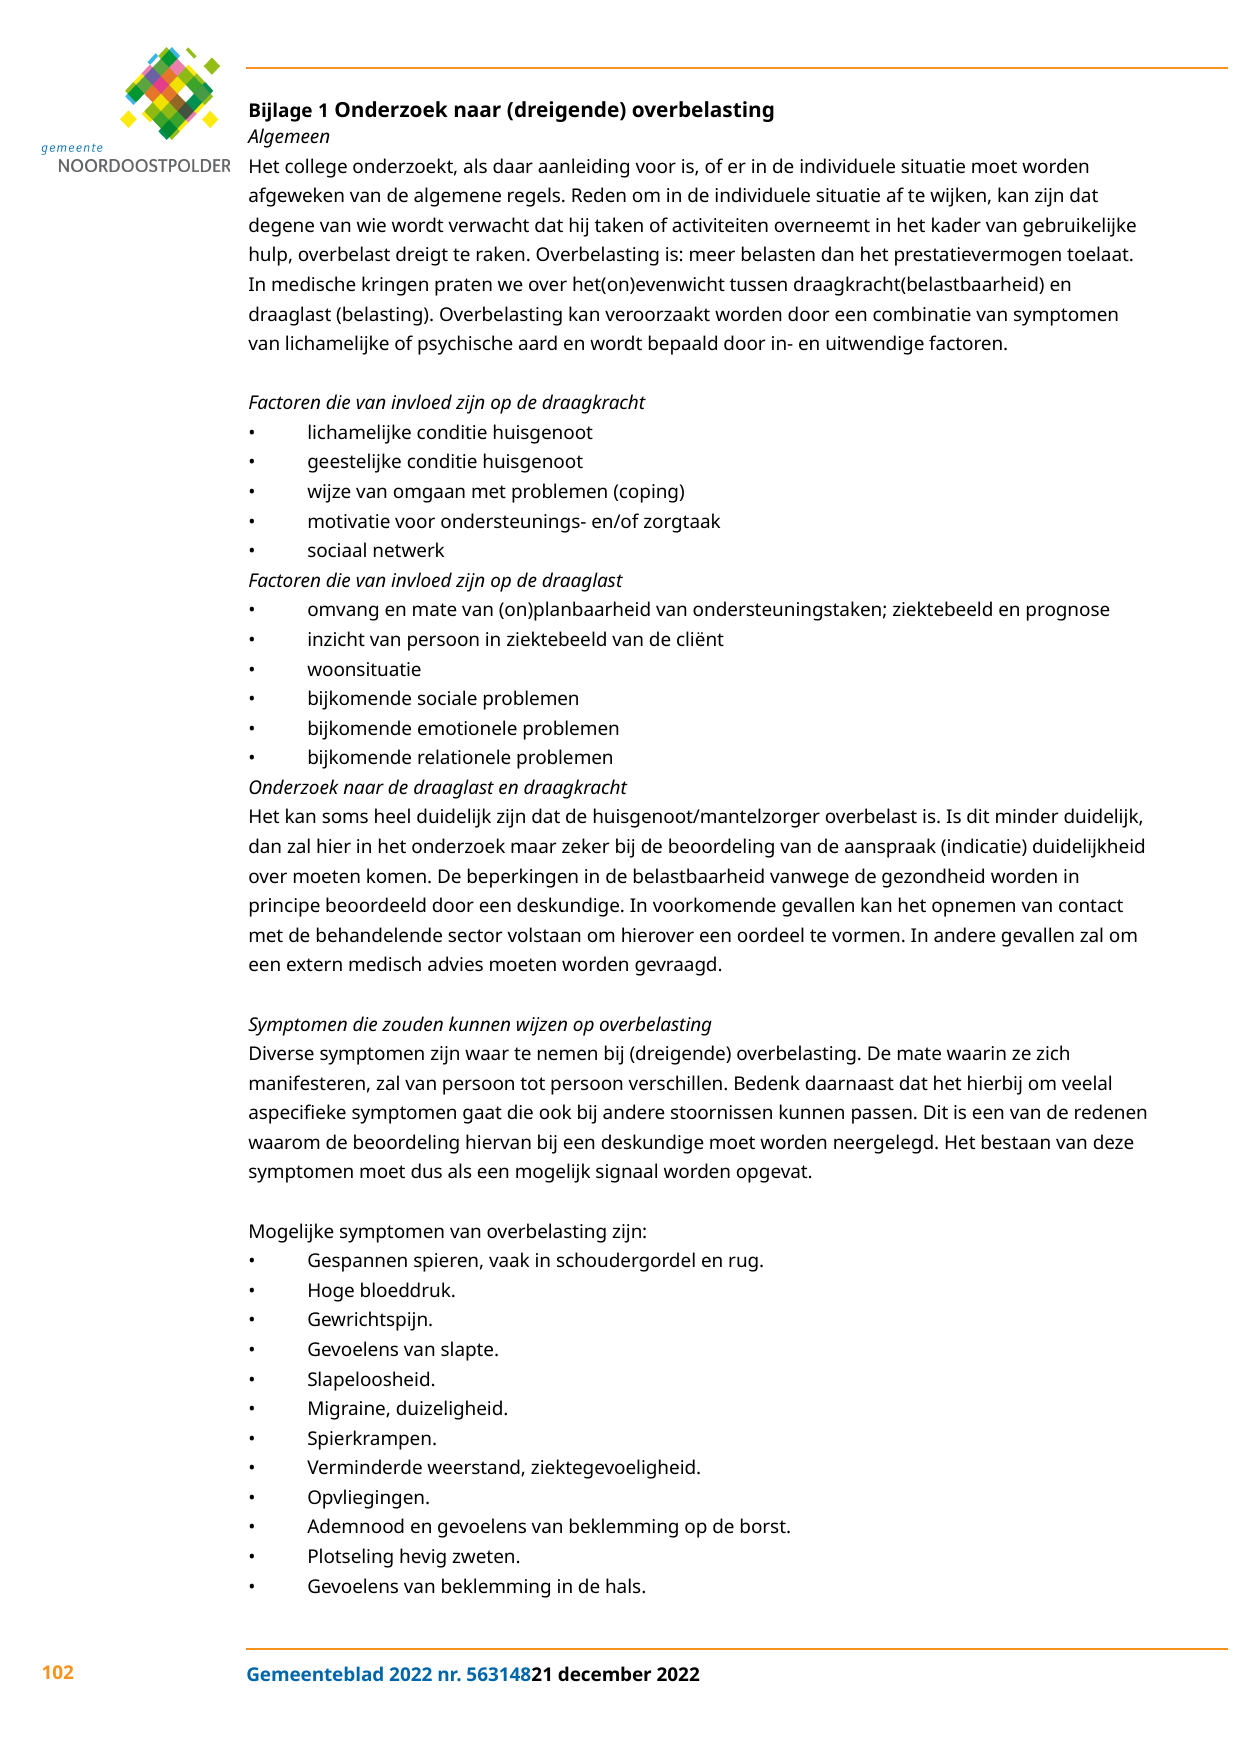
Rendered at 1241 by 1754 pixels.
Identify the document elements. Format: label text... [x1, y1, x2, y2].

list woonsituatie [248, 656, 1152, 682]
text Het kan soms heel duidelijk zijn dat de huisgenoot/mantelzorger overbelast is. Is dit minder duidelijk, dan zal hier in het onderzoek maar zeker bij de beoordeling van de aanspraak (indicatie) duidelijkheid over moeten komen. De beperkingen in de belastbaarheid vanwege de gezondheid worden in principe beoordeeld door een deskundige. In voorkomende gevallen kan het opnemen van contact met de behandelende sector volstaan om hierover een oordeel te vormen. In andere gevallen zal om een extern medisch advies moeten worden gevraagd. [248, 804, 1152, 977]
text Symptomen die zouden kunnen wijzen op overbelasting [248, 1011, 1152, 1037]
text Mogelijke symptomen van overbelasting zijn: [248, 1218, 1152, 1244]
list Verminderde weerstand, ziektegevoeligheid. [248, 1454, 1152, 1480]
list bijkomende emotionele problemen [248, 715, 1152, 741]
list Hoge bloeddruk. [248, 1277, 1152, 1303]
text Factoren die van invloed zijn op de draagkracht [248, 389, 1152, 415]
list inzicht van persoon in ziektebeeld van de cliënt [248, 626, 1152, 652]
list sociaal netwerk [248, 537, 1152, 563]
list Gewrichtspijn. [248, 1307, 1152, 1332]
text Factoren die van invloed zijn op de draaglast [248, 567, 1152, 593]
list omvang en mate van (on)planbaarheid van ondersteuningstaken; ziektebeeld en prognose [248, 597, 1152, 622]
list Slapeloosheid. [248, 1366, 1152, 1392]
list Gevoelens van slapte. [248, 1336, 1152, 1362]
list Spierkrampen. [248, 1425, 1152, 1451]
text Onderzoek naar de draaglast en draagkracht [248, 774, 1152, 800]
list lichamelijke conditie huisgenoot [248, 419, 1152, 445]
list motivatie voor ondersteunings- en/of zorgtaak [248, 508, 1152, 534]
list wijze van omgaan met problemen (coping) [248, 478, 1152, 504]
picture [41, 47, 231, 172]
list Gespannen spieren, vaak in schoudergordel en rug. [248, 1247, 1152, 1273]
list geestelijke conditie huisgenoot [248, 449, 1152, 474]
list Opvliegingen. [248, 1484, 1152, 1510]
list Migraine, duizeligheid. [248, 1395, 1152, 1421]
list Gevoelens van beklemming in de hals. [248, 1573, 1152, 1599]
list Ademnood en gevoelens van beklemming op de borst. [248, 1514, 1152, 1539]
list bijkomende sociale problemen [248, 685, 1152, 711]
text Algemeen [248, 123, 1152, 149]
text Diverse symptomen zijn waar te nemen bij (dreigende) overbelasting. De mate waarin ze zich manifesteren, zal van persoon tot persoon verschillen. Bedenk daarnaast dat het hierbij om veelal aspecifieke symptomen gaat die ook bij andere stoornissen kunnen passen. Dit is een van de redenen waarom de beoordeling hiervan bij een deskundige moet worden neergelegd. Het bestaan van deze symptomen moet dus als een mogelijk signaal worden opgevat. [248, 1040, 1152, 1184]
list Plotseling hevig zweten. [248, 1543, 1152, 1569]
list bijkomende relationele problemen [248, 744, 1152, 770]
text Bijlage 1 Onderzoek naar (dreigende) overbelasting [248, 95, 1152, 123]
text Het college onderzoekt, als daar aanleiding voor is, of er in de individuele situatie moet worden afgeweken van de algemene regels. Reden om in de individuele situatie af te wijken, kan zijn dat degene van wie wordt verwacht dat hij taken of activiteiten overneemt in het kader van gebruikelijke hulp, overbelast dreigt te raken. Overbelasting is: meer belasten dan het prestatievermogen toelaat. In medische kringen praten we over het(on)evenwicht tussen draagkracht(belastbaarheid) en draaglast (belasting). Overbelasting kan veroorzaakt worden door een combinatie van symptomen van lichamelijke of psychische aard en wordt bepaald door in- en uitwendige factoren. [248, 153, 1152, 356]
